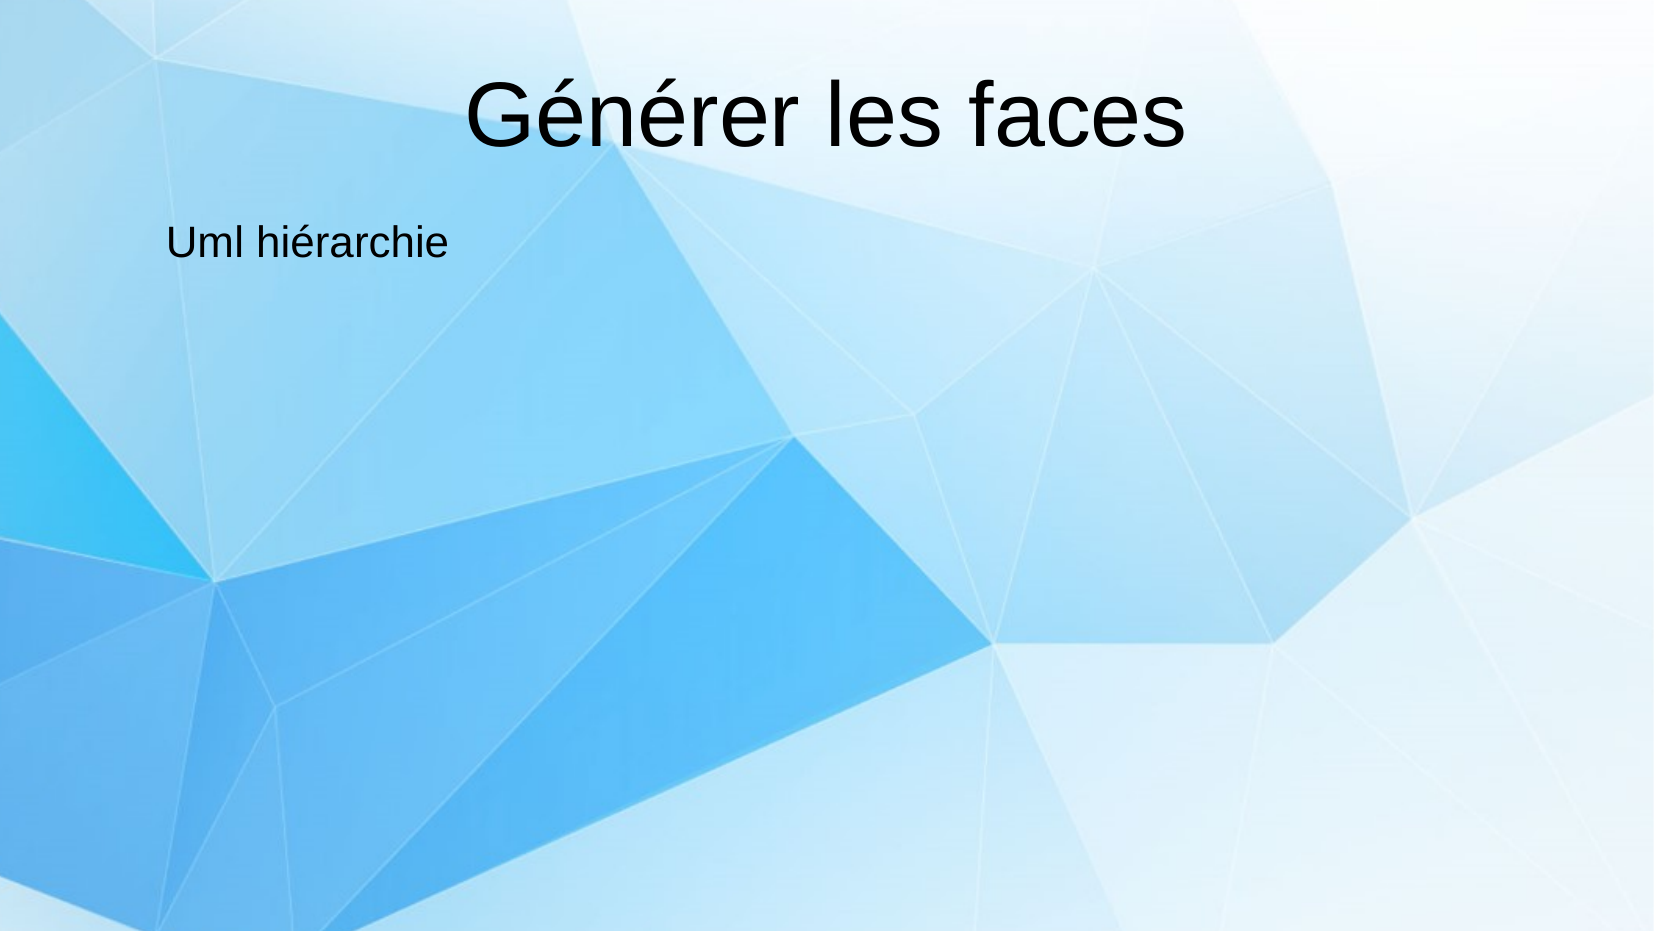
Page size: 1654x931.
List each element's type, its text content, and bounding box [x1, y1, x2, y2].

list Uml hiérarchie [82, 217, 1571, 758]
picture [0, 0, 1654, 931]
title Générer les faces [82, 37, 1571, 193]
